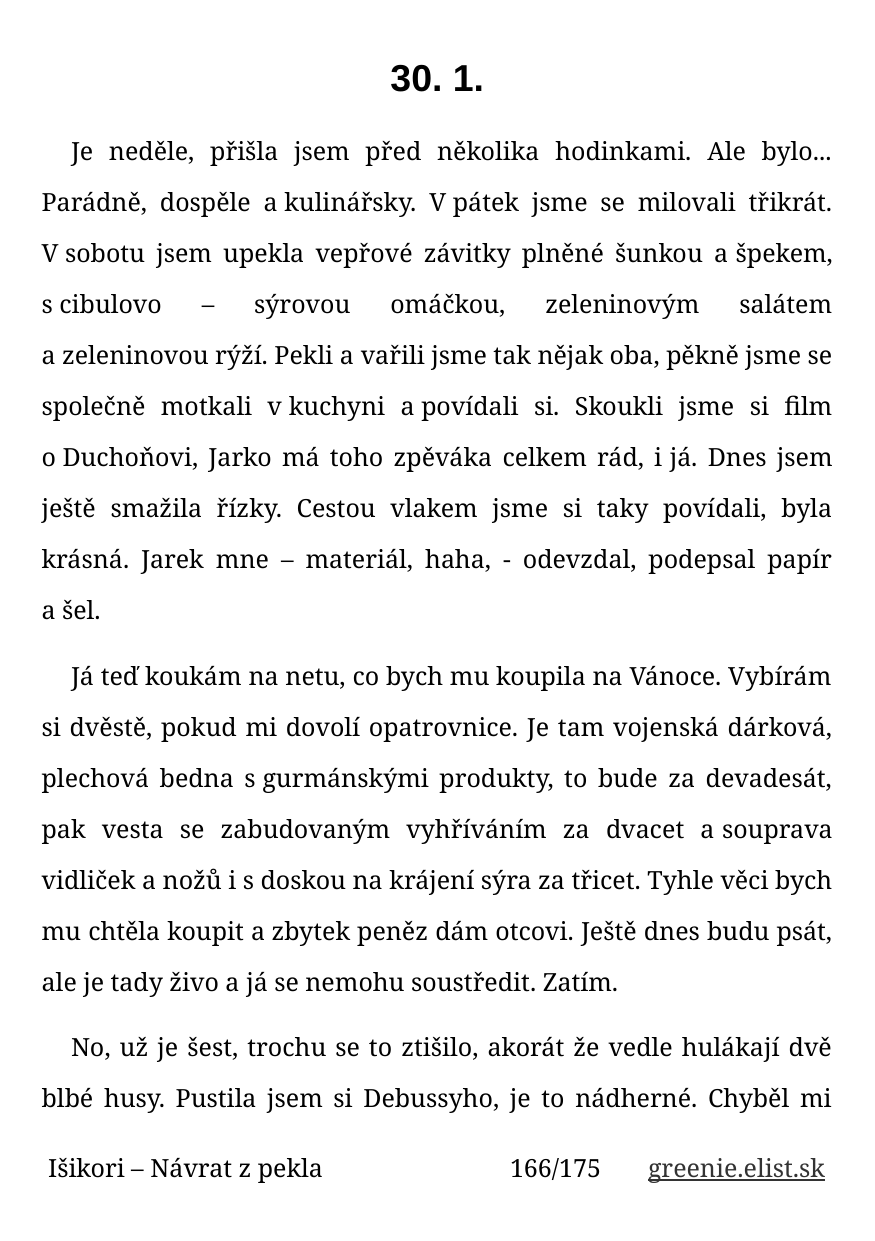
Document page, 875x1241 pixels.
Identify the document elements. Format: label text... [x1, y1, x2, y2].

text Je neděle, přišla jsem před několika hodinkami. Ale bylo... Parádně, dospěle a kulinářsky. V pátek jsme se milovali třikrát. V sobotu jsem upekla vepřové závitky plněné šunkou a špekem, s cibulovo – sýrovou omáčkou, zeleninovým salátem a zeleninovou rýží. Pekli a vařili jsme tak nějak oba, pěkně jsme se společně motkali v kuchyni a povídali si. Skoukli jsme si film o Duchoňovi, Jarko má toho zpěváka celkem rád, i já. Dnes jsem ještě smažila řízky. Cestou vlakem jsme si taky povídali, byla krásná. Jarek mne – materiál, haha, - odevzdal, podepsal papír a šel. [41, 133, 833, 627]
text No, už je šest, trochu se to ztišilo, akorát že vedle hulákají dvě blbé husy. Pustila jsem si Debussyho, je to nádherné. Chyběl mi [41, 1030, 833, 1115]
subtitle 30. 1. [41, 56, 833, 99]
text Já teď koukám na netu, co bych mu koupila na Vánoce. Vybírám si dvěstě, pokud mi dovolí opatrovnice. Je tam vojenská dárková, plechová bedna s gurmánskými produkty, to bude za devadesát, pak vesta se zabudovaným vyhříváním za dvacet a souprava vidliček a nožů i s doskou na krájení sýra za třicet. Tyhle věci bych mu chtěla koupit a zbytek peněz dám otcovi. Ještě dnes budu psát, ale je tady živo a já se nemohu soustředit. Zatím. [41, 658, 833, 998]
